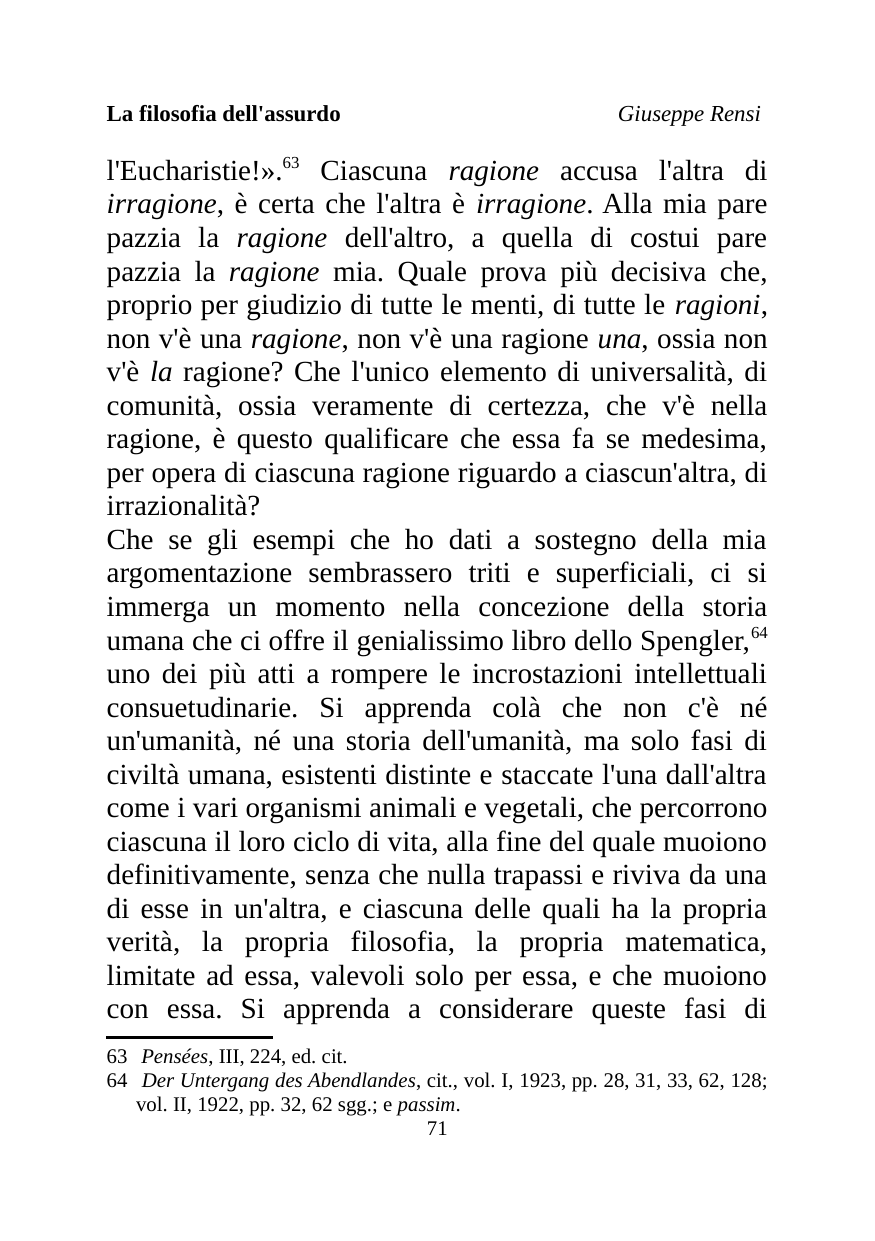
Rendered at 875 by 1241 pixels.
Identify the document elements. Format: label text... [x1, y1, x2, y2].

text Der Untergang des Abendlandes, cit., vol. I, 1923, pp. 28, 31, 33, 62, 128; vol. II, 1922, pp. 32, 62 sgg.; e passim. [106, 1068, 768, 1116]
text Che se gli esempi che ho dati a sostegno della mia argomentazione sembrassero triti e superficiali, ci si immerga un momento nella concezione della storia umana che ci offre il genialissimo libro dello Spengler, uno dei più atti a rompere le incrostazioni intellettuali consuetudinarie. Si apprenda colà che non c'è né un'umanità, né una storia dell'umanità, ma solo fasi di civiltà umana, esistenti distinte e staccate l'una dall'altra come i vari organismi animali e vegetali, che percorrono ciascuna il loro ciclo di vita, alla fine del quale muoiono definitivamente, senza che nulla trapassi e riviva da una di esse in un'altra, e ciascuna delle quali ha la propria verità, la propria filosofia, la propria matematica, limitate ad essa, valevoli solo per essa, e che muoiono con essa. Si apprenda a considerare queste fasi di [106, 522, 768, 1025]
text Pensées, III, 224, ed. cit. [106, 1043, 768, 1068]
text l'Eucharistie!». Ciascuna ragione accusa l'altra di irragione, è certa che l'altra è irragione. Alla mia pare pazzia la ragione dell'altro, a quella di costui pare pazzia la ragione mia. Quale prova più decisiva che, proprio per giudizio di tutte le menti, di tutte le ragioni, non v'è una ragione, non v'è una ragione una, ossia non v'è la ragione? Che l'unico elemento di universalità, di comunità, ossia veramente di certezza, che v'è nella ragione, è questo qualificare che essa fa se medesima, per opera di ciascuna ragione riguardo a ciascun'altra, di irrazionalità? [106, 153, 768, 522]
